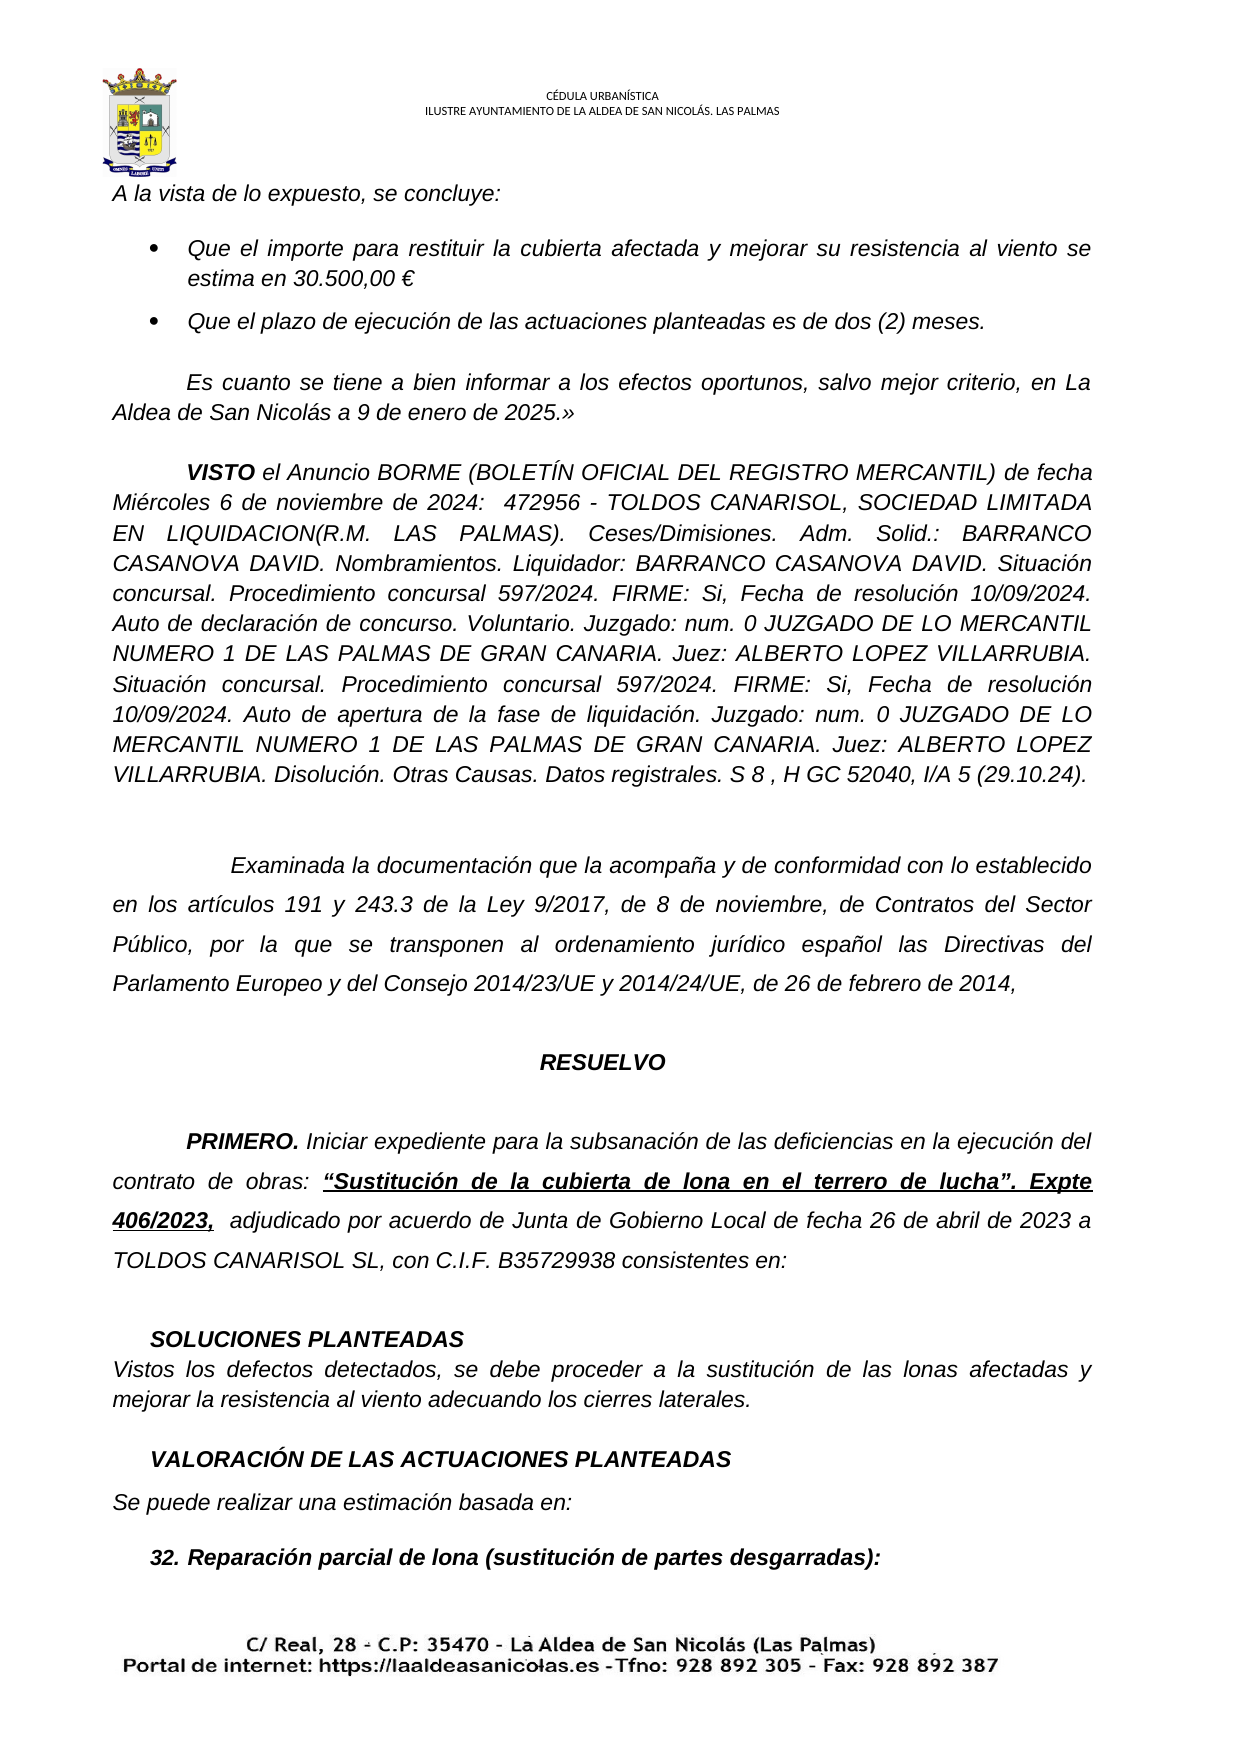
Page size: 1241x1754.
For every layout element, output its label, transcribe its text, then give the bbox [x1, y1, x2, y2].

picture [119, 1634, 1002, 1677]
text SOLUCIONES PLANTEADAS [150, 1326, 1093, 1352]
subtitle RESUELVO [112, 1049, 1093, 1076]
text Se puede realizar una estimación basada en: [112, 1489, 1093, 1516]
text Examinada la documentación que la acompaña y de conformidad con lo establecido en los artículos 191 y 243.3 de la Ley 9/2017, de 8 de noviembre, de Contratos del Sector Público, por la que se transponen al ordenamiento jurídico español las Directivas del Parlamento Europeo y del Consejo 2014/23/UE y 2014/24/UE, de 26 de febrero de 2014, [112, 852, 1093, 997]
list Reparación parcial de lona (sustitución de partes desgarradas): [150, 1544, 1093, 1571]
text VALORACIÓN DE LAS ACTUACIONES PLANTEADAS [150, 1446, 1093, 1473]
text Es cuanto se tiene a bien informar a los efectos oportunos, salvo mejor criterio, en La Aldea de San Nicolás a 9 de enero de 2025.» [112, 368, 1093, 425]
text Vistos los defectos detectados, se debe proceder a la sustitución de las lonas afectadas y mejorar la resistencia al viento adecuando los cierres laterales. [112, 1356, 1093, 1412]
list Que el plazo de ejecución de las actuaciones planteadas es de dos (2) meses. [150, 308, 1093, 334]
text PRIMERO. Iniciar expediente para la subsanación de las deficiencias en la ejecución del contrato de obras: “Sustitución de la cubierta de lona en el terrero de lucha”. Expte 406/2023, adjudicado por acuerdo de Junta de Gobierno Local de fecha 26 de abril de 2023 a TOLDOS CANARISOL SL, con C.I.F. B35729938 consistentes en: [112, 1128, 1093, 1273]
list Que el importe para restituir la cubierta afectada y mejorar su resistencia al viento se estima en 30.500,00 € [150, 235, 1093, 292]
text A la vista de lo expuesto, se concluye: [112, 180, 1093, 206]
picture [102, 68, 177, 177]
text VISTO el Anuncio BORME (BOLETÍN OFICIAL DEL REGISTRO MERCANTIL) de fecha Miércoles 6 de noviembre de 2024: 472956 - TOLDOS CANARISOL, SOCIEDAD LIMITADA EN LIQUIDACION(R.M. LAS PALMAS). Ceses/Dimisiones. Adm. Solid.: BARRANCO CASANOVA DAVID. Nombramientos. Liquidador: BARRANCO CASANOVA DAVID. Situación concursal. Procedimiento concursal 597/2024. FIRME: Si, Fecha de resolución 10/09/2024. Auto de declaración de concurso. Voluntario. Juzgado: num. 0 JUZGADO DE LO MERCANTIL NUMERO 1 DE LAS PALMAS DE GRAN CANARIA. Juez: ALBERTO LOPEZ VILLARRUBIA. Situación concursal. Procedimiento concursal 597/2024. FIRME: Si, Fecha de resolución 10/09/2024. Auto de apertura de la fase de liquidación. Juzgado: num. 0 JUZGADO DE LO MERCANTIL NUMERO 1 DE LAS PALMAS DE GRAN CANARIA. Juez: ALBERTO LOPEZ VILLARRUBIA. Disolución. Otras Causas. Datos registrales. S 8 , H GC 52040, I/A 5 (29.10.24). [112, 459, 1093, 788]
